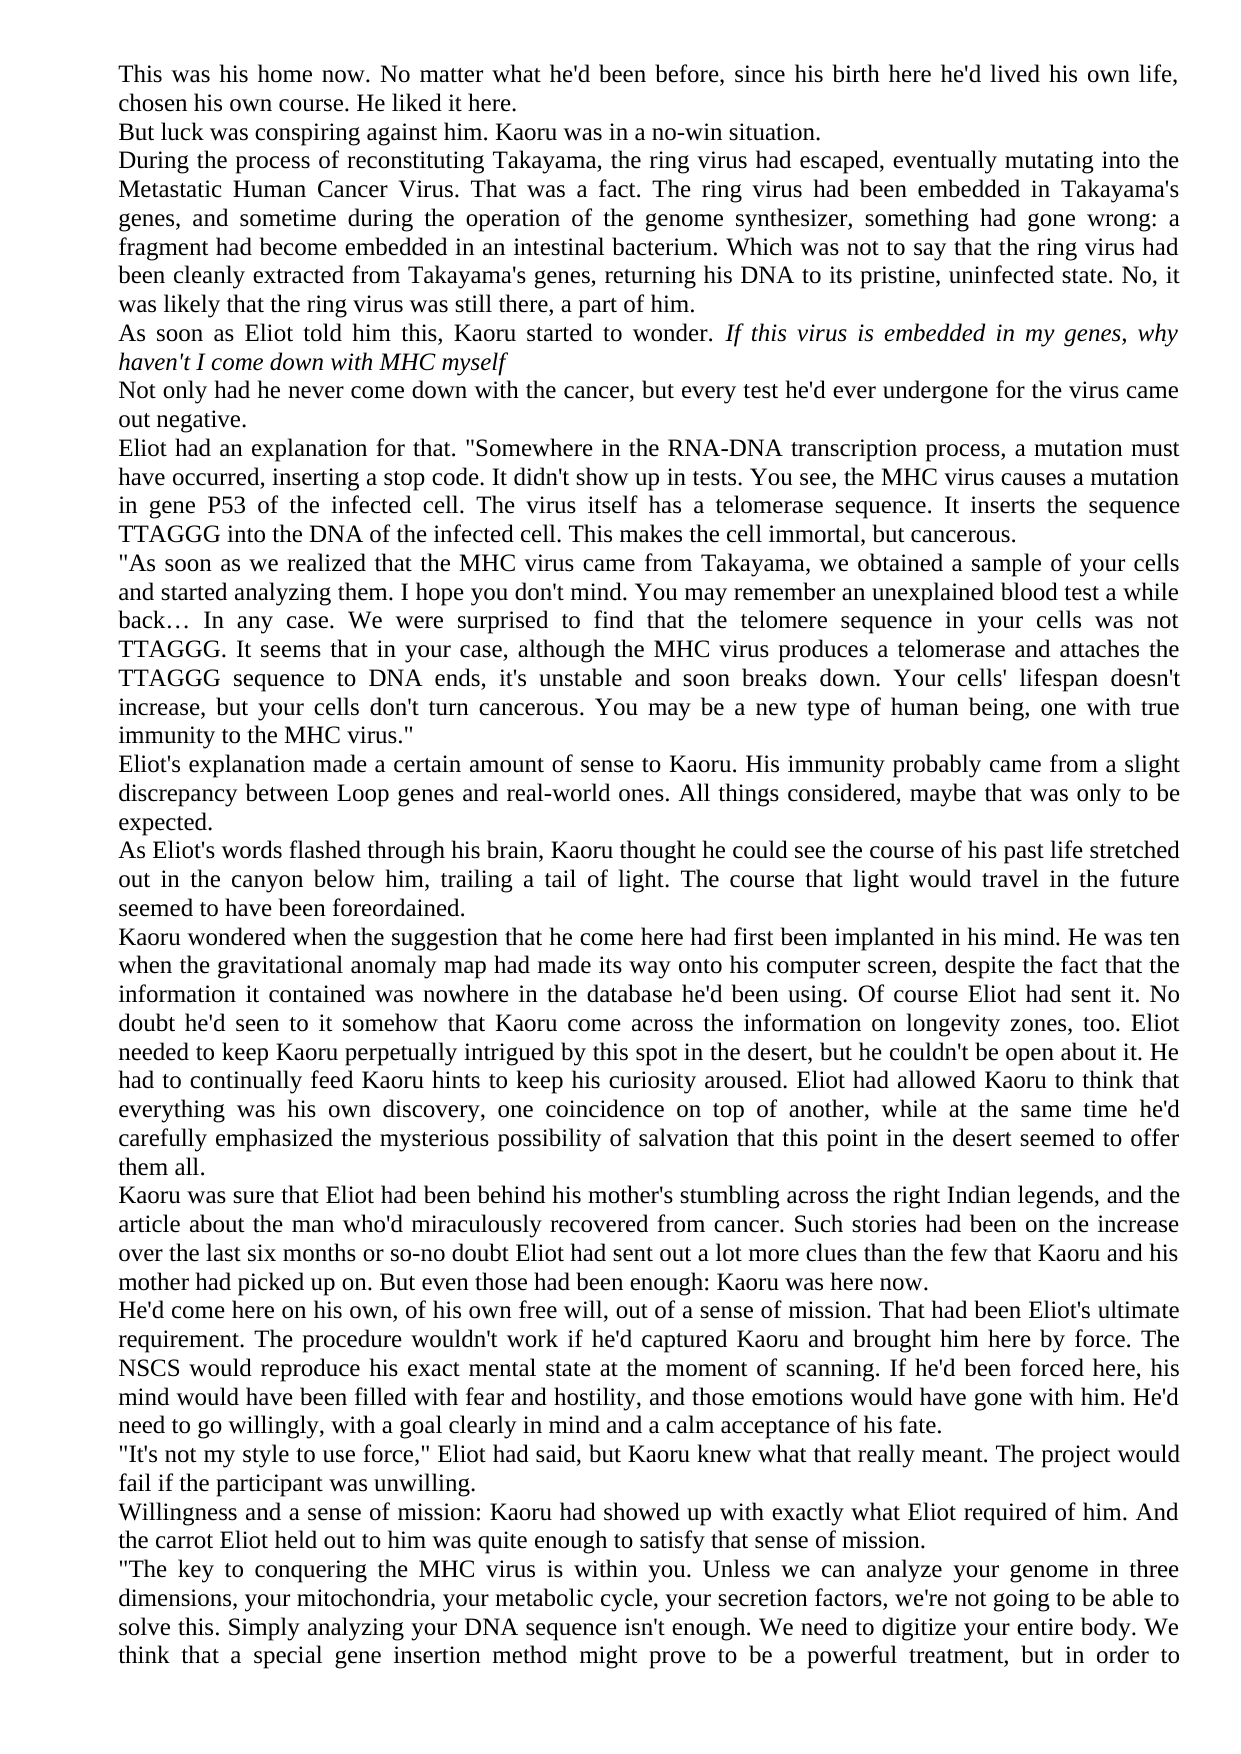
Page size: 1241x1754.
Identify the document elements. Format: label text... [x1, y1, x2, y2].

text Kaoru wondered when the suggestion that he come here had first been implanted in his mind. He was ten when the gravitational anomaly map had made its way onto his computer screen, despite the fact that the information it contained was nowhere in the database he'd been using. Of course Eliot had sent it. No doubt he'd seen to it somehow that Kaoru come across the information on longevity zones, too. Eliot needed to keep Kaoru perpetually intrigued by this spot in the desert, but he couldn't be open about it. He had to continually feed Kaoru hints to keep his curiosity aroused. Eliot had allowed Kaoru to think that everything was his own discovery, one coincidence on top of another, while at the same time he'd carefully emphasized the mysterious possibility of salvation that this point in the desert seemed to offer them all. [118, 922, 1181, 1180]
text "It's not my style to use force," Eliot had said, but Kaoru knew what that really meant. The project would fail if the participant was unwilling. [118, 1439, 1181, 1497]
text As Eliot's words flashed through his brain, Kaoru thought he could see the course of his past life stretched out in the canyon below him, trailing a tail of light. The course that light would travel in the future seemed to have been foreordained. [118, 835, 1181, 922]
text Eliot's explanation made a certain amount of sense to Kaoru. His immunity probably came from a slight discrepancy between Loop genes and real-world ones. All things considered, maybe that was only to be expected. [118, 749, 1181, 835]
text This was his home now. No matter what he'd been before, since his birth here he'd lived his own life, chosen his own course. He liked it here. [118, 59, 1181, 117]
text He'd come here on his own, of his own free will, out of a sense of mission. That had been Eliot's ultimate requirement. The procedure wouldn't work if he'd captured Kaoru and brought him here by force. The NSCS would reproduce his exact mental state at the moment of scanning. If he'd been forced here, his mind would have been filled with fear and hostility, and those emotions would have gone with him. He'd need to go willingly, with a goal clearly in mind and a calm acceptance of his fate. [118, 1295, 1181, 1439]
text Willingness and a sense of mission: Kaoru had showed up with exactly what Eliot required of him. And the carrot Eliot held out to him was quite enough to satisfy that sense of mission. [118, 1497, 1181, 1554]
text Not only had he never come down with the cancer, but every test he'd ever undergone for the virus came out negative. [118, 375, 1181, 433]
text "As soon as we realized that the MHC virus came from Takayama, we obtained a sample of your cells and started analyzing them. I hope you don't mind. You may remember an unexplained blood test a while back… In any case. We were surprised to find that the telomere sequence in your cells was not TTAGGG. It seems that in your case, although the MHC virus produces a telomerase and attaches the TTAGGG sequence to DNA ends, it's unstable and soon breaks down. Your cells' lifespan doesn't increase, but your cells don't turn cancerous. You may be a new type of human being, one with true immunity to the MHC virus." [118, 548, 1181, 749]
text Kaoru was sure that Eliot had been behind his mother's stumbling across the right Indian legends, and the article about the man who'd miraculously recovered from cancer. Such stories had been on the increase over the last six months or so-no doubt Eliot had sent out a lot more clues than the few that Kaoru and his mother had picked up on. But even those had been enough: Kaoru was here now. [118, 1180, 1181, 1295]
text But luck was conspiring against him. Kaoru was in a no-win situation. [118, 117, 1181, 145]
text As soon as Eliot told him this, Kaoru started to wonder. If this virus is embedded in my genes, why haven't I come down with MHC myself [118, 318, 1181, 375]
text Eliot had an explanation for that. "Somewhere in the RNA-DNA transcription process, a mutation must have occurred, inserting a stop code. It didn't show up in tests. You see, the MHC virus causes a mutation in gene P53 of the infected cell. The virus itself has a telomerase sequence. It inserts the sequence TTAGGG into the DNA of the infected cell. This makes the cell immortal, but cancerous. [118, 433, 1181, 548]
text During the process of reconstituting Takayama, the ring virus had escaped, eventually mutating into the Metastatic Human Cancer Virus. That was a fact. The ring virus had been embedded in Takayama's genes, and sometime during the operation of the genome synthesizer, something had gone wrong: a fragment had become embedded in an intestinal bacterium. Which was not to say that the ring virus had been cleanly extracted from Takayama's genes, returning his DNA to its pristine, uninfected state. No, it was likely that the ring virus was still there, a part of him. [118, 145, 1181, 318]
text "The key to conquering the MHC virus is within you. Unless we can analyze your genome in three dimensions, your mitochondria, your metabolic cycle, your secretion factors, we're not going to be able to solve this. Simply analyzing your DNA sequence isn't enough. We need to digitize your entire body. We think that a special gene insertion method might prove to be a powerful treatment, but in order to [118, 1554, 1181, 1669]
